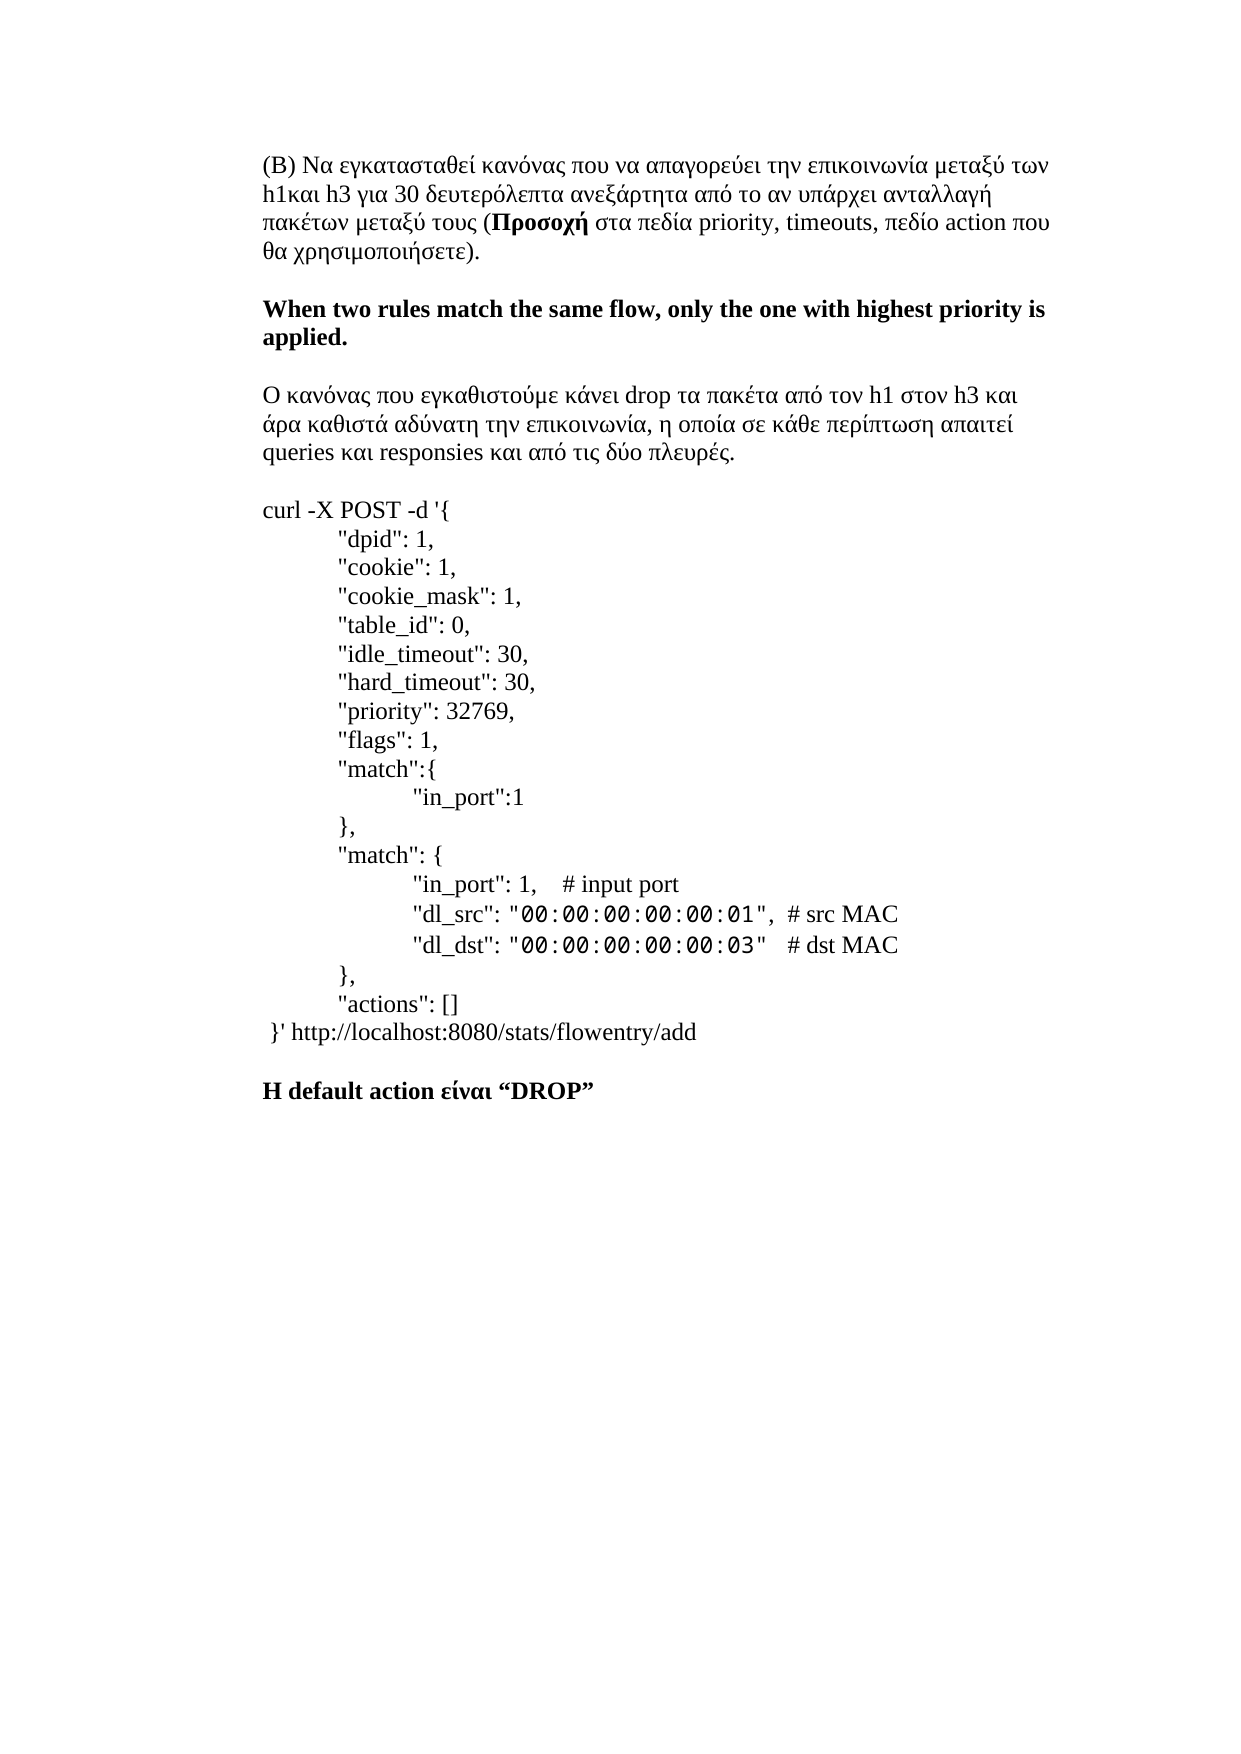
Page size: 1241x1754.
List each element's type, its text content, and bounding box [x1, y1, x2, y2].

text (B) Να εγκατασταθεί κανόνας που να απαγορεύει την επικοινωνία μεταξύ των h1και h3 για 30 δευτερόλεπτα ανεξάρτητα από το αν υπάρχει ανταλλαγή πακέτων μεταξύ τους (Προσοχή στα πεδία priority, timeouts, πεδίο action που θα χρησιμοποιήσετε). [262, 150, 1053, 265]
text "dpid": 1, [262, 524, 1053, 552]
text "table_id": 0, [262, 610, 1053, 639]
text "in_port":1 [262, 782, 1053, 811]
text "flags": 1, [262, 725, 1053, 754]
text "cookie_mask": 1, [262, 581, 1053, 610]
text "in_port": 1, # input port [262, 869, 1053, 897]
text Η default action είναι “DROP” [262, 1076, 1053, 1104]
text "dl_src": "00:00:00:00:00:01", # src MAC [262, 897, 1053, 929]
text "match": { [262, 840, 1053, 869]
text "actions": [] [262, 989, 1053, 1017]
text }, [262, 811, 1053, 840]
text "hard_timeout": 30, [262, 667, 1053, 696]
text }, [262, 960, 1053, 989]
text }' http://localhost:8080/stats/flowentry/add [262, 1017, 1053, 1046]
text "dl_dst": "00:00:00:00:00:03" # dst MAC [262, 929, 1053, 960]
text "priority": 32769, [262, 696, 1053, 725]
text "cookie": 1, [262, 552, 1053, 581]
text "idle_timeout": 30, [262, 639, 1053, 667]
text curl -X POST -d '{ [262, 495, 1053, 524]
text Ο κανόνας που εγκαθιστούμε κάνει drop τα πακέτα από τον h1 στον h3 και άρα καθιστά αδύνατη την επικοινωνία, η οποία σε κάθε περίπτωση απαιτεί queries και responsies και από τις δύο πλευρές. [262, 380, 1053, 466]
text When two rules match the same flow, only the one with highest priority is applied. [262, 294, 1053, 351]
text "match":{ [262, 754, 1053, 782]
